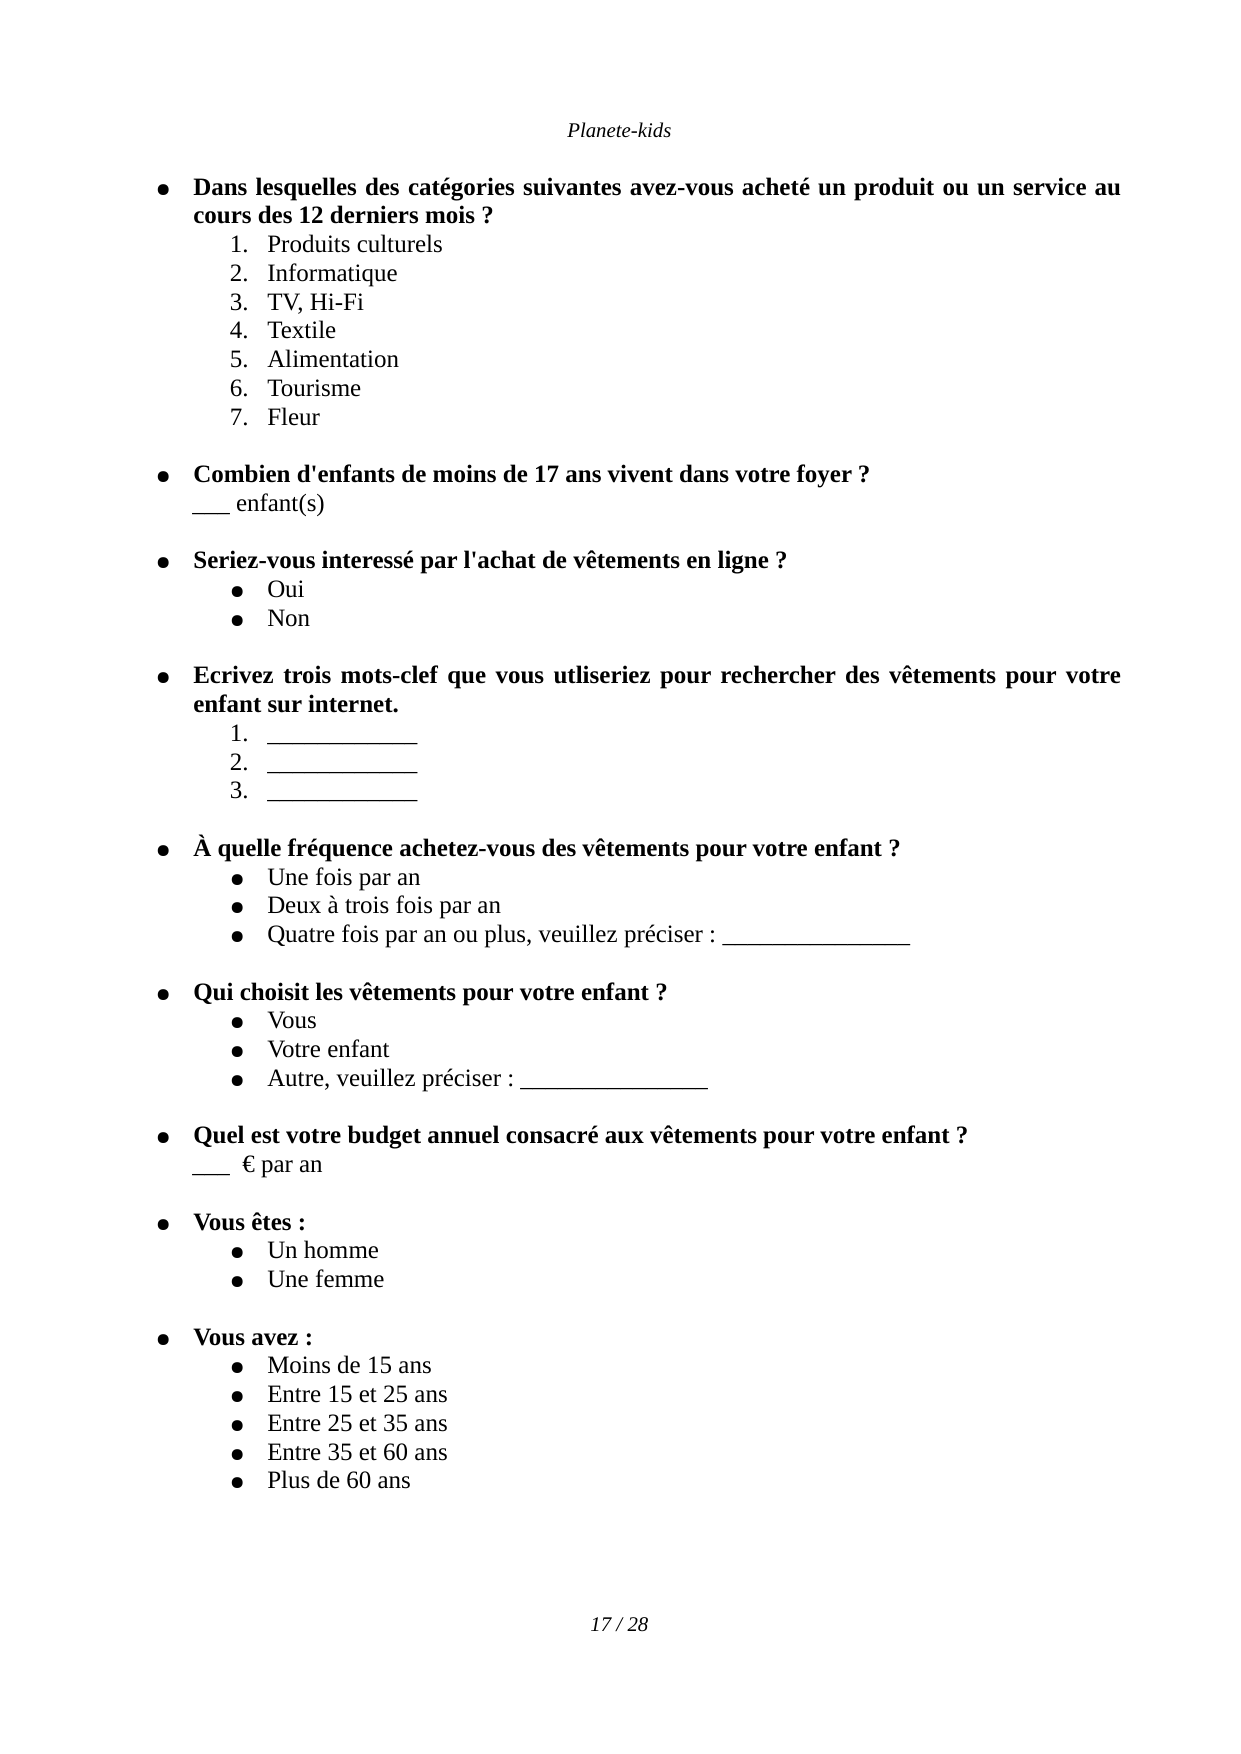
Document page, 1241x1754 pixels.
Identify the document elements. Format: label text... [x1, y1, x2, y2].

list Qui choisit les vêtements pour votre enfant ? [156, 977, 1122, 1005]
list Moins de 15 ans [229, 1350, 1122, 1379]
list Un homme [229, 1235, 1122, 1264]
list Oui [229, 574, 1122, 603]
list ____________ [229, 775, 1122, 804]
list Quel est votre budget annuel consacré aux vêtements pour votre enfant ? [156, 1120, 1122, 1149]
list TV, Hi-Fi [229, 287, 1122, 315]
text ___ € par an [192, 1149, 1122, 1178]
list Informatique [229, 258, 1122, 287]
list Entre 15 et 25 ans [229, 1379, 1122, 1408]
list Une fois par an [229, 862, 1122, 890]
list Seriez-vous interessé par l'achat de vêtements en ligne ? [156, 545, 1122, 574]
list Entre 35 et 60 ans [229, 1437, 1122, 1465]
list Vous avez : [156, 1322, 1122, 1350]
list Vous [229, 1005, 1122, 1034]
list Alimentation [229, 344, 1122, 373]
list Votre enfant [229, 1034, 1122, 1063]
text ___ enfant(s) [192, 488, 1122, 517]
list Deux à trois fois par an [229, 890, 1122, 919]
list Produits culturels [229, 229, 1122, 258]
list Dans lesquelles des catégories suivantes avez-vous acheté un produit ou un service au cours des 12 derniers mois ? [156, 172, 1122, 229]
list ____________ [229, 718, 1122, 747]
list Textile [229, 315, 1122, 344]
list Vous êtes : [156, 1207, 1122, 1235]
list Fleur [229, 402, 1122, 430]
list Quatre fois par an ou plus, veuillez préciser : _______________ [229, 919, 1122, 948]
list À quelle fréquence achetez-vous des vêtements pour votre enfant ? [156, 833, 1122, 862]
list Autre, veuillez préciser : _______________ [229, 1063, 1122, 1092]
list Combien d'enfants de moins de 17 ans vivent dans votre foyer ? [156, 459, 1122, 488]
list Plus de 60 ans [229, 1465, 1122, 1494]
list Ecrivez trois mots-clef que vous utliseriez pour rechercher des vêtements pour votre enfant sur internet. [156, 660, 1122, 718]
list Une femme [229, 1264, 1122, 1293]
list ____________ [229, 747, 1122, 775]
list Entre 25 et 35 ans [229, 1408, 1122, 1437]
list Tourisme [229, 373, 1122, 402]
list Non [229, 603, 1122, 632]
